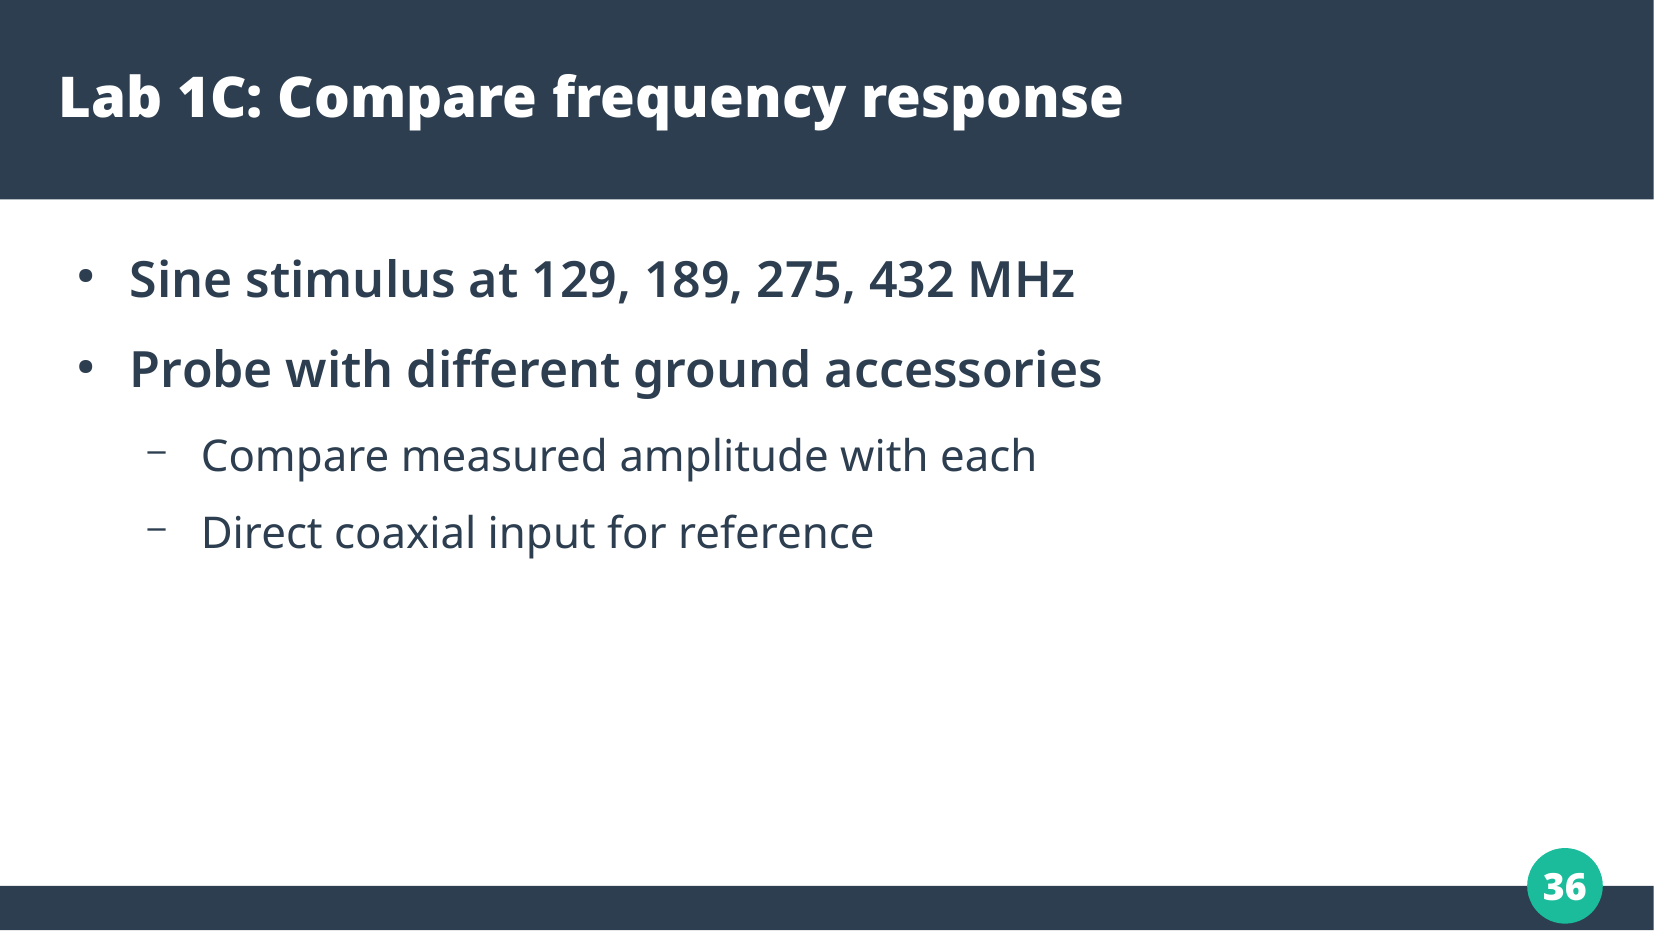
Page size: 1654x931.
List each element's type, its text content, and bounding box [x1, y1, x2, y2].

list Sine stimulus at 129, 189, 275, 432 MHz Probe with different ground accessories Compare measured amplitude with each Direct coaxial input for reference [59, 243, 1595, 864]
title Lab 1C: Compare frequency response [59, 37, 1595, 155]
